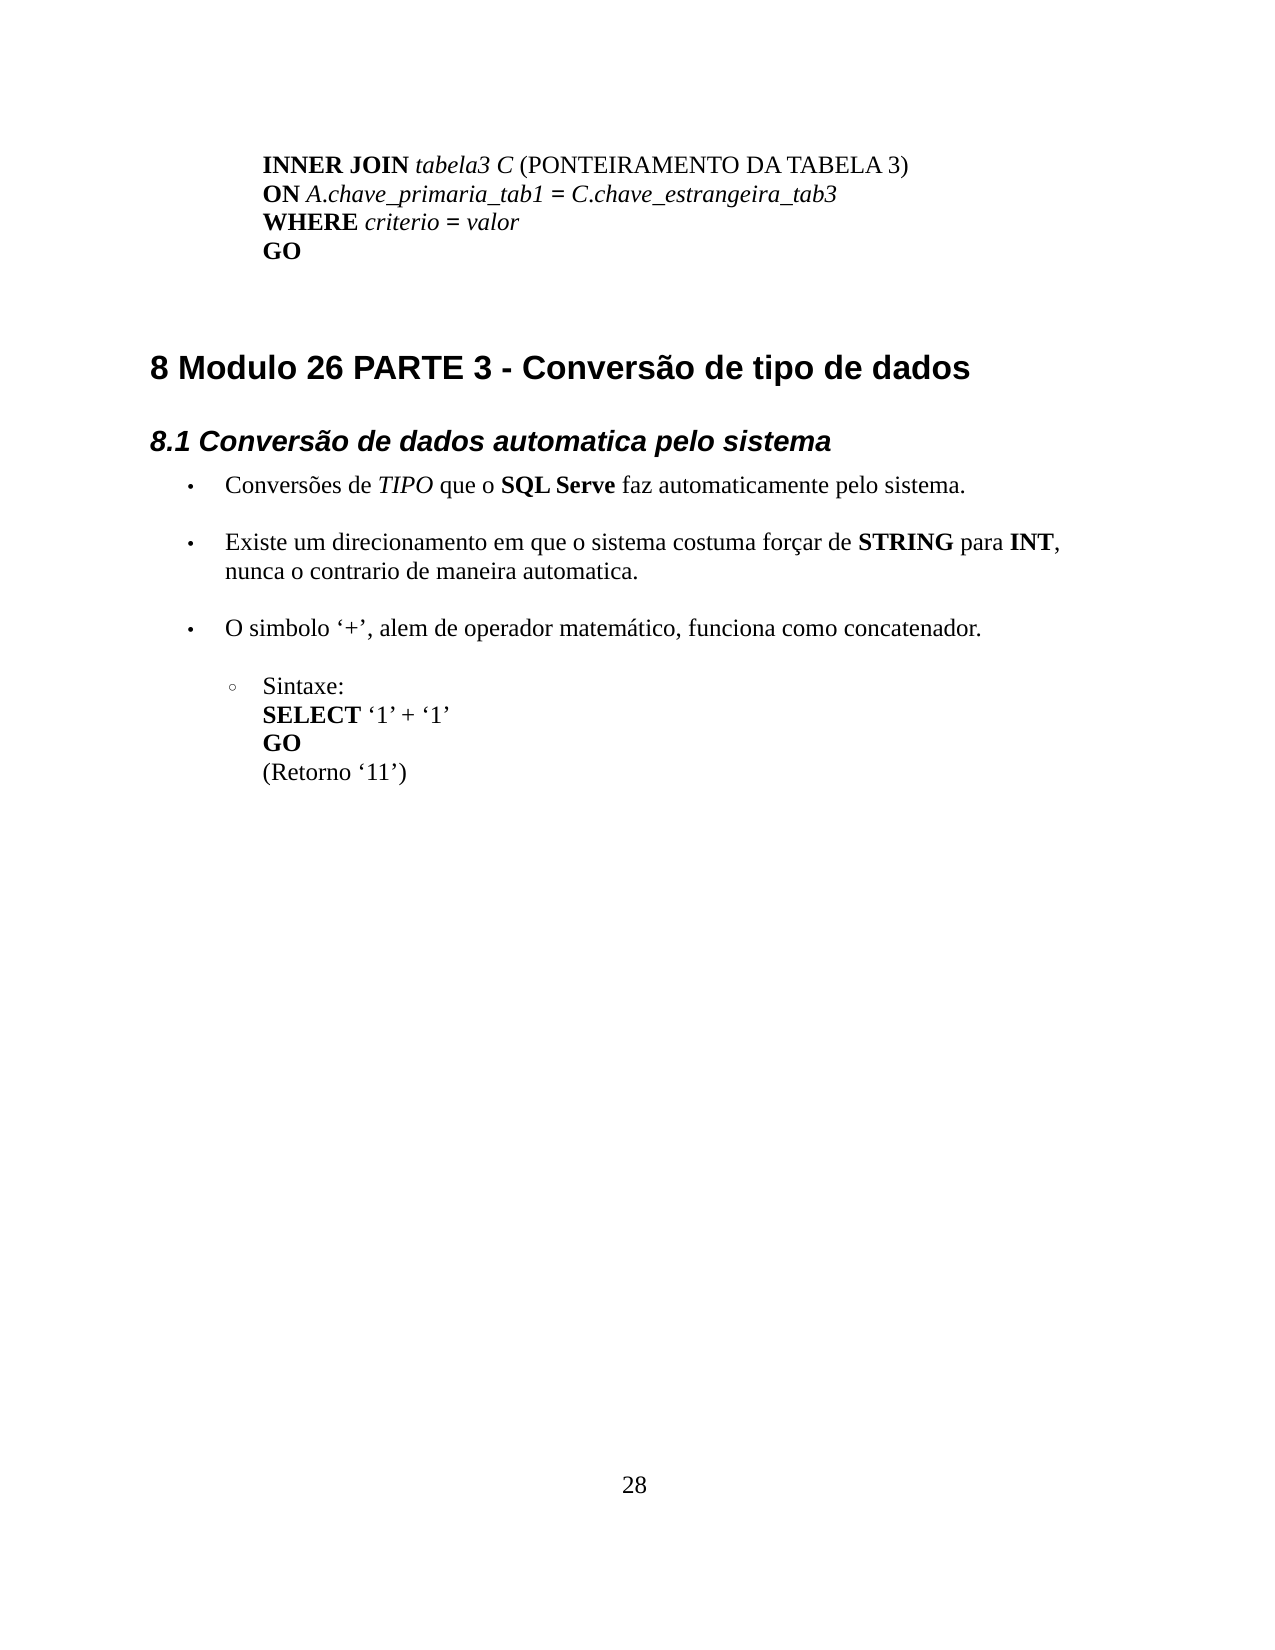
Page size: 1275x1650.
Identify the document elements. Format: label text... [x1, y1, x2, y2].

list INNER JOIN tabela3 C (PONTEIRAMENTO DA TABELA 3) ON A.chave_primaria_tab1 = C.chave_estrangeira_tab3 WHERE criterio = valor GO [225, 150, 1125, 294]
list Existe um direcionamento em que o sistema costuma forçar de STRING para INT, nunca o contrario de maneira automatica. [187, 527, 1125, 613]
list Sintaxe: SELECT ‘1’ + ‘1’ GO (Retorno ‘11’) [225, 671, 1125, 815]
list Conversões de TIPO que o SQL Serve faz automaticamente pelo sistema. [187, 470, 1125, 527]
subtitle 8 Modulo 26 PARTE 3 - Conversão de tipo de dados [150, 347, 1125, 386]
subtitle 8.1 Conversão de dados automatica pelo sistema [150, 424, 1125, 457]
list O simbolo ‘+’, alem de operador matemático, funciona como concatenador. [187, 613, 1125, 671]
